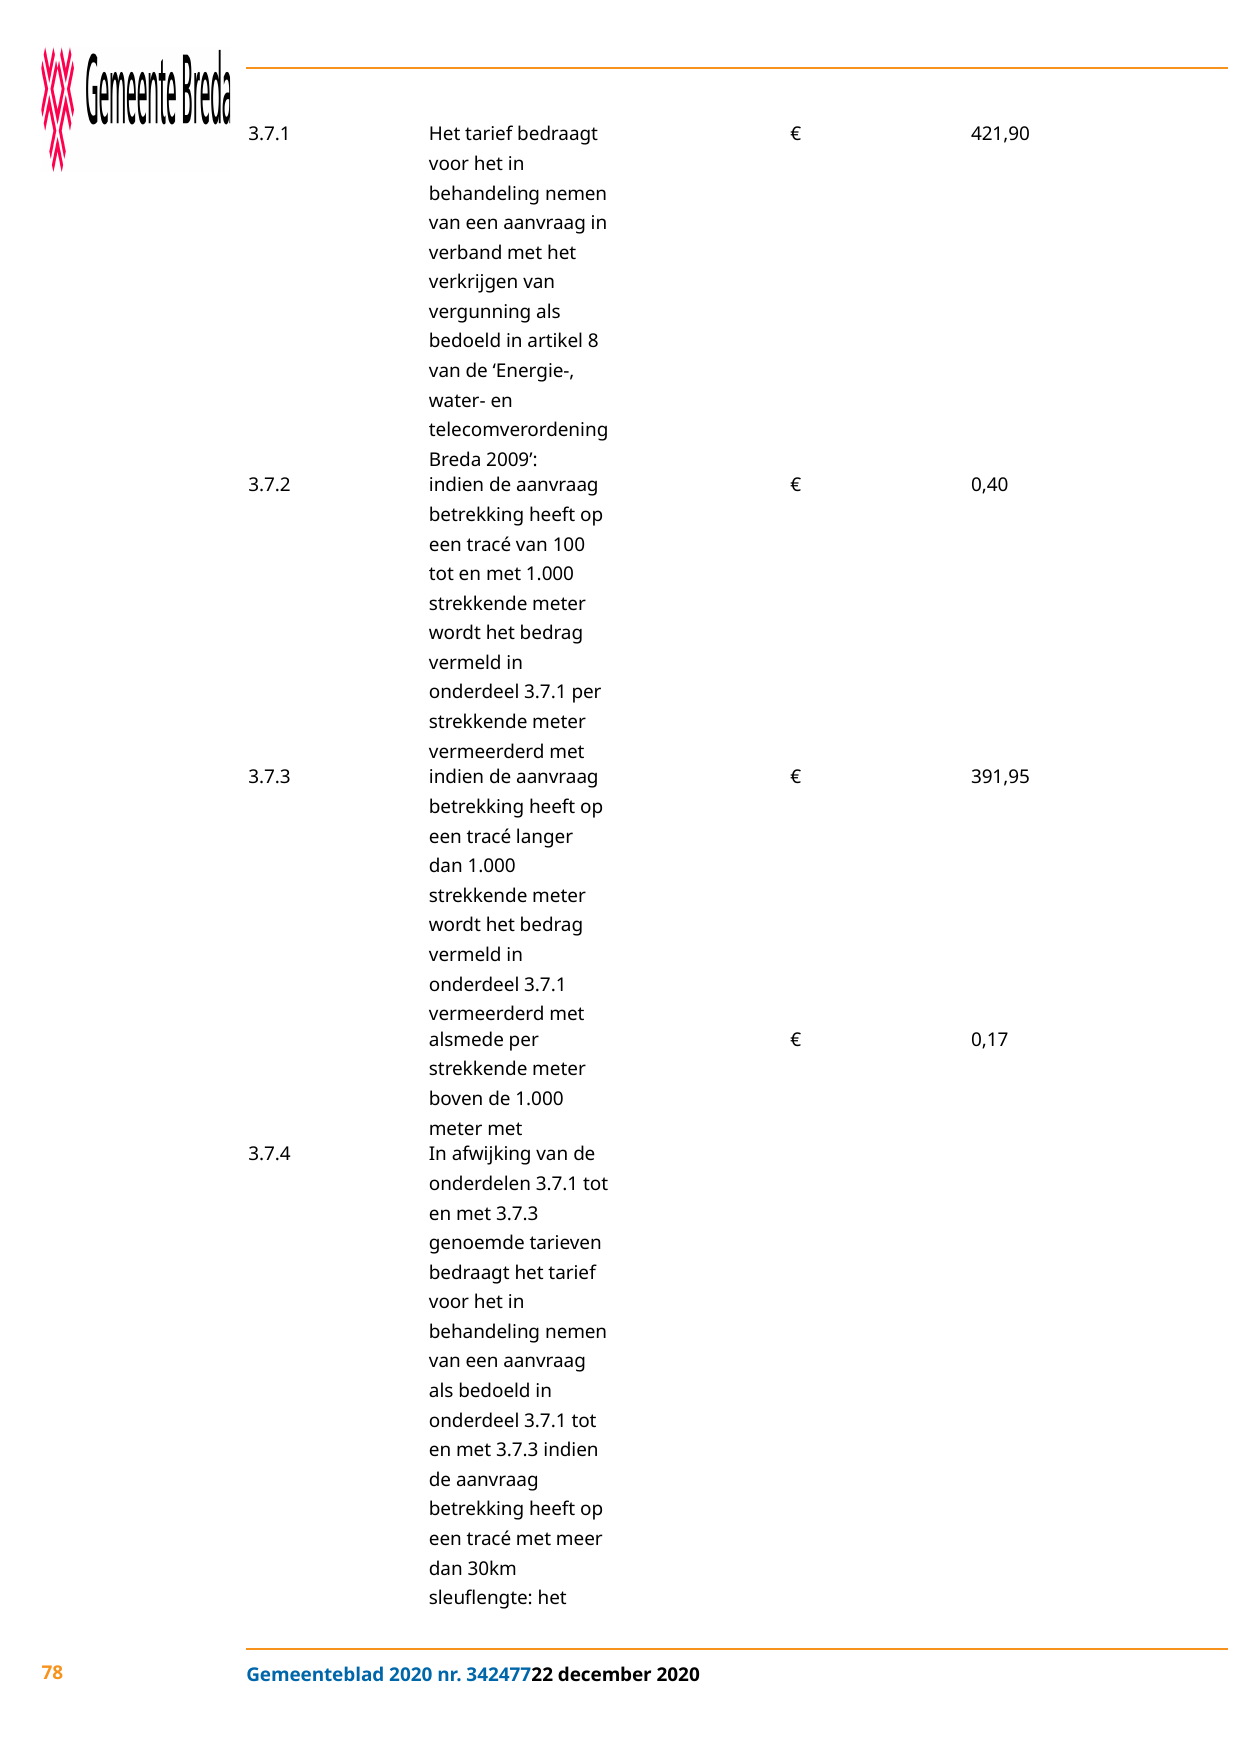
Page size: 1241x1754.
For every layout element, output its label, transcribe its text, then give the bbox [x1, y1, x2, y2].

table_cell 3.7.2 [248, 472, 429, 764]
table_cell indien de aanvraag betrekking heeft op een tracé van 100 tot en met 1.000 strekkende meter wordt het bedrag vermeld in onderdeel 3.7.1 per strekkende meter vermeerderd met [429, 472, 609, 764]
table_header [790, 95, 971, 121]
table_cell [790, 1141, 971, 1610]
picture [41, 47, 231, 172]
table_cell [609, 764, 790, 1026]
table_cell [971, 1141, 1152, 1610]
table_header [609, 95, 790, 121]
table_cell [248, 1026, 429, 1141]
table_cell indien de aanvraag betrekking heeft op een tracé langer dan 1.000 strekkende meter wordt het bedrag vermeld in onderdeel 3.7.1 vermeerderd met [429, 764, 609, 1026]
table_cell € [790, 121, 971, 472]
table_cell 0,40 [971, 472, 1152, 764]
table_header [248, 95, 429, 121]
table_cell 0,17 [971, 1026, 1152, 1141]
table_cell [609, 121, 790, 472]
table_cell 3.7.3 [248, 764, 429, 1026]
table_cell 391,95 [971, 764, 1152, 1026]
table_header [429, 95, 609, 121]
table_cell € [790, 1026, 971, 1141]
table_cell [609, 472, 790, 764]
table_header [971, 95, 1152, 121]
table_cell € [790, 764, 971, 1026]
table_cell [609, 1026, 790, 1141]
table_cell 3.7.4 [248, 1141, 429, 1610]
table_cell 3.7.1 [248, 121, 429, 472]
table_cell Het tarief bedraagt voor het in behandeling nemen van een aanvraag in verband met het verkrijgen van vergunning als bedoeld in artikel 8 van de ‘Energie-, water- en telecomverordening Breda 2009’: [429, 121, 609, 472]
table_cell alsmede per strekkende meter boven de 1.000 meter met [429, 1026, 609, 1141]
table_cell 421,90 [971, 121, 1152, 472]
table_cell € [790, 472, 971, 764]
table_cell In afwijking van de onderdelen 3.7.1 tot en met 3.7.3 genoemde tarieven bedraagt het tarief voor het in behandeling nemen van een aanvraag als bedoeld in onderdeel 3.7.1 tot en met 3.7.3 indien de aanvraag betrekking heeft op een tracé met meer dan 30km sleuflengte: het [429, 1141, 609, 1610]
table_cell [609, 1141, 790, 1610]
